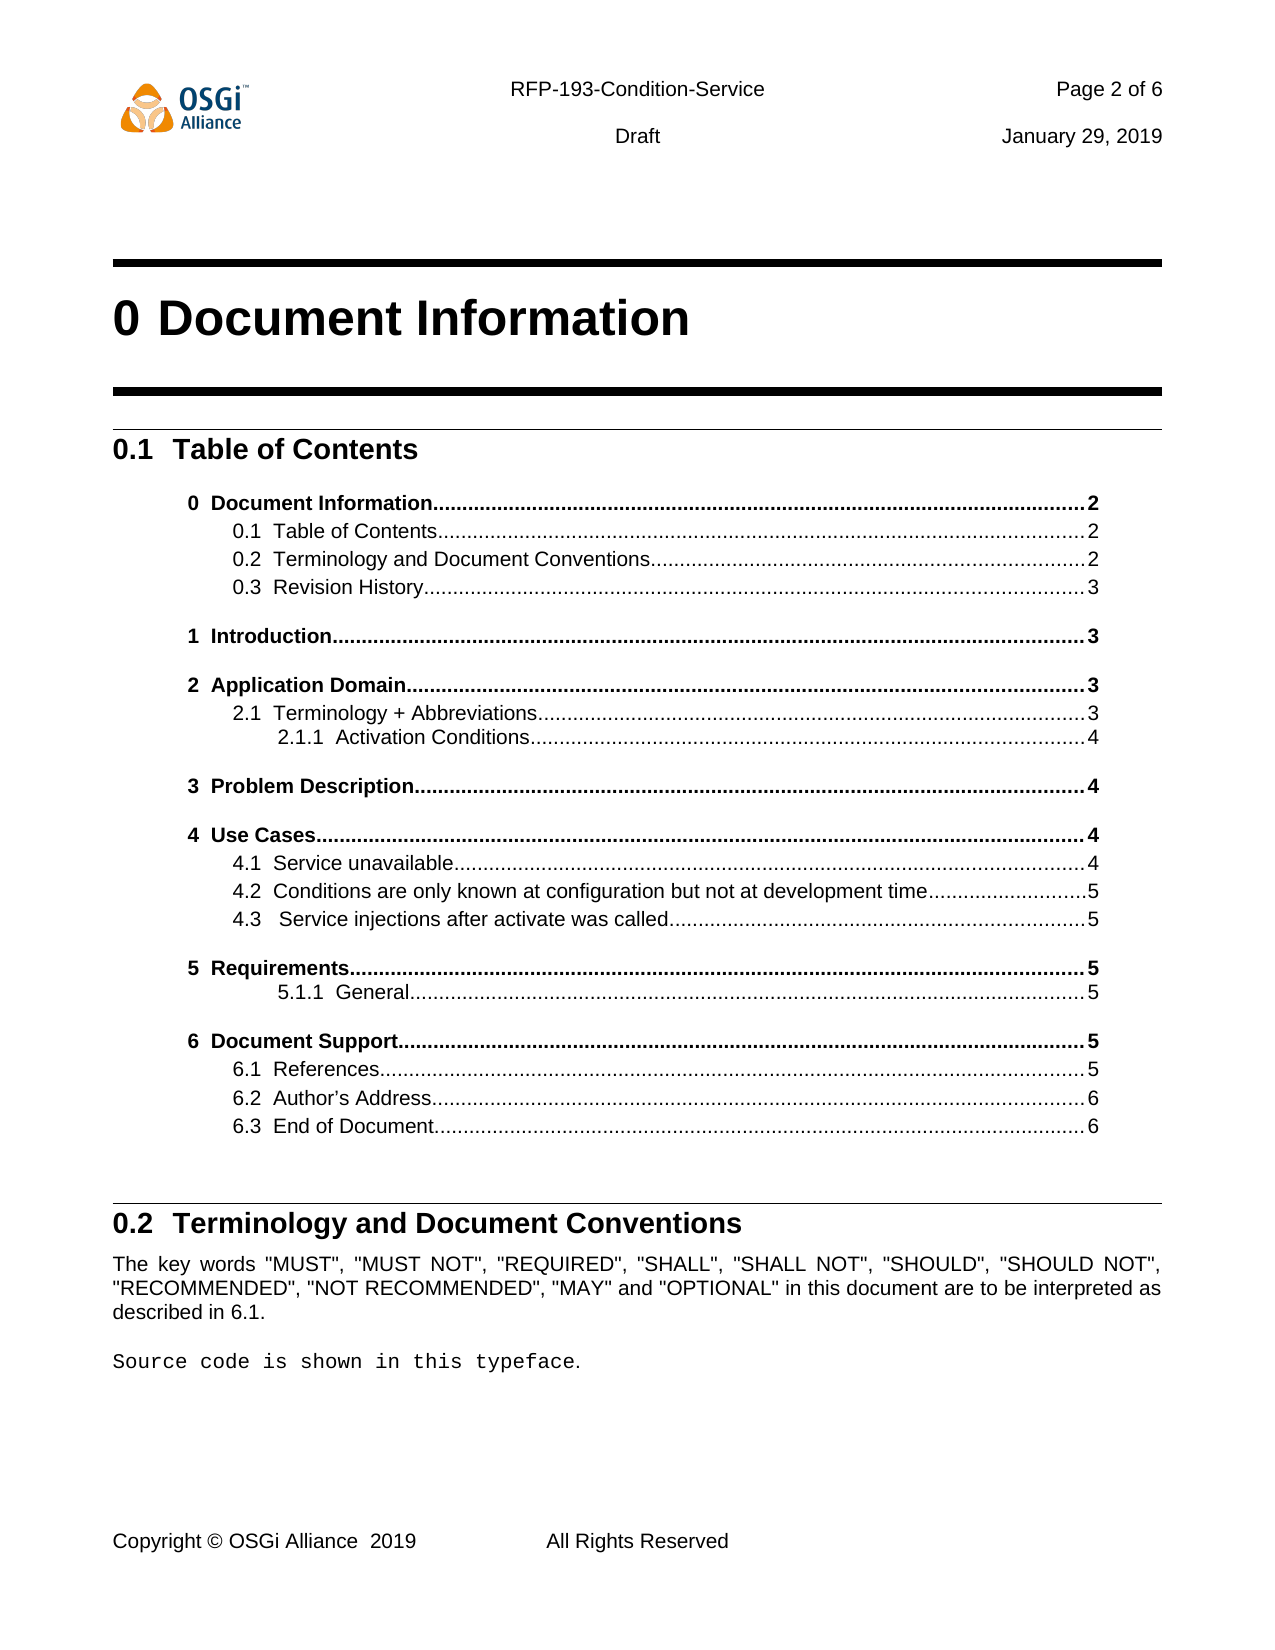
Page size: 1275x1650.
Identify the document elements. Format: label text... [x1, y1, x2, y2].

text 2 Application Domain 3 [187, 673, 1162, 697]
subtitle Document Information [112, 260, 1162, 396]
text 3 Problem Description 4 [187, 774, 1162, 798]
text 0 Document Information 2 [187, 491, 1162, 514]
text 0.1 Table of Contents 2 [232, 519, 1162, 543]
text 0.3 Revision History 3 [232, 575, 1162, 599]
text 5.1.1 General 5 [277, 980, 1162, 1004]
text 6.2 Author’s Address 6 [232, 1085, 1162, 1109]
subtitle Table of Contents [112, 430, 1162, 466]
text 2.1 Terminology + Abbreviations 3 [232, 701, 1162, 725]
text 6.1 References 5 [232, 1057, 1162, 1081]
text The key words "MUST", "MUST NOT", "REQUIRED", "SHALL", "SHALL NOT", "SHOULD", "SHOULD NOT", "RECOMMENDED", "NOT RECOMMENDED", "MAY" and "OPTIONAL" in this document are to be interpreted as described in 6.1. [112, 1252, 1162, 1324]
text 4.2 Conditions are only known at configuration but not at development time 5 [232, 879, 1162, 903]
text Source code is shown in this typeface. [112, 1349, 1162, 1375]
text 6 Document Support 5 [187, 1029, 1162, 1053]
text 1 Introduction 3 [187, 624, 1162, 648]
text 0.2 Terminology and Document Conventions 2 [232, 547, 1162, 571]
text 2.1.1 Activation Conditions 4 [277, 725, 1162, 749]
picture [113, 76, 257, 140]
text 4.3 Service injections after activate was called 5 [232, 907, 1162, 931]
text 5 Requirements 5 [187, 956, 1162, 980]
text 6.3 End of Document 6 [232, 1113, 1162, 1137]
text 4 Use Cases 4 [187, 823, 1162, 847]
subtitle Terminology and Document Conventions [112, 1204, 1162, 1240]
text 4.1 Service unavailable 4 [232, 851, 1162, 875]
